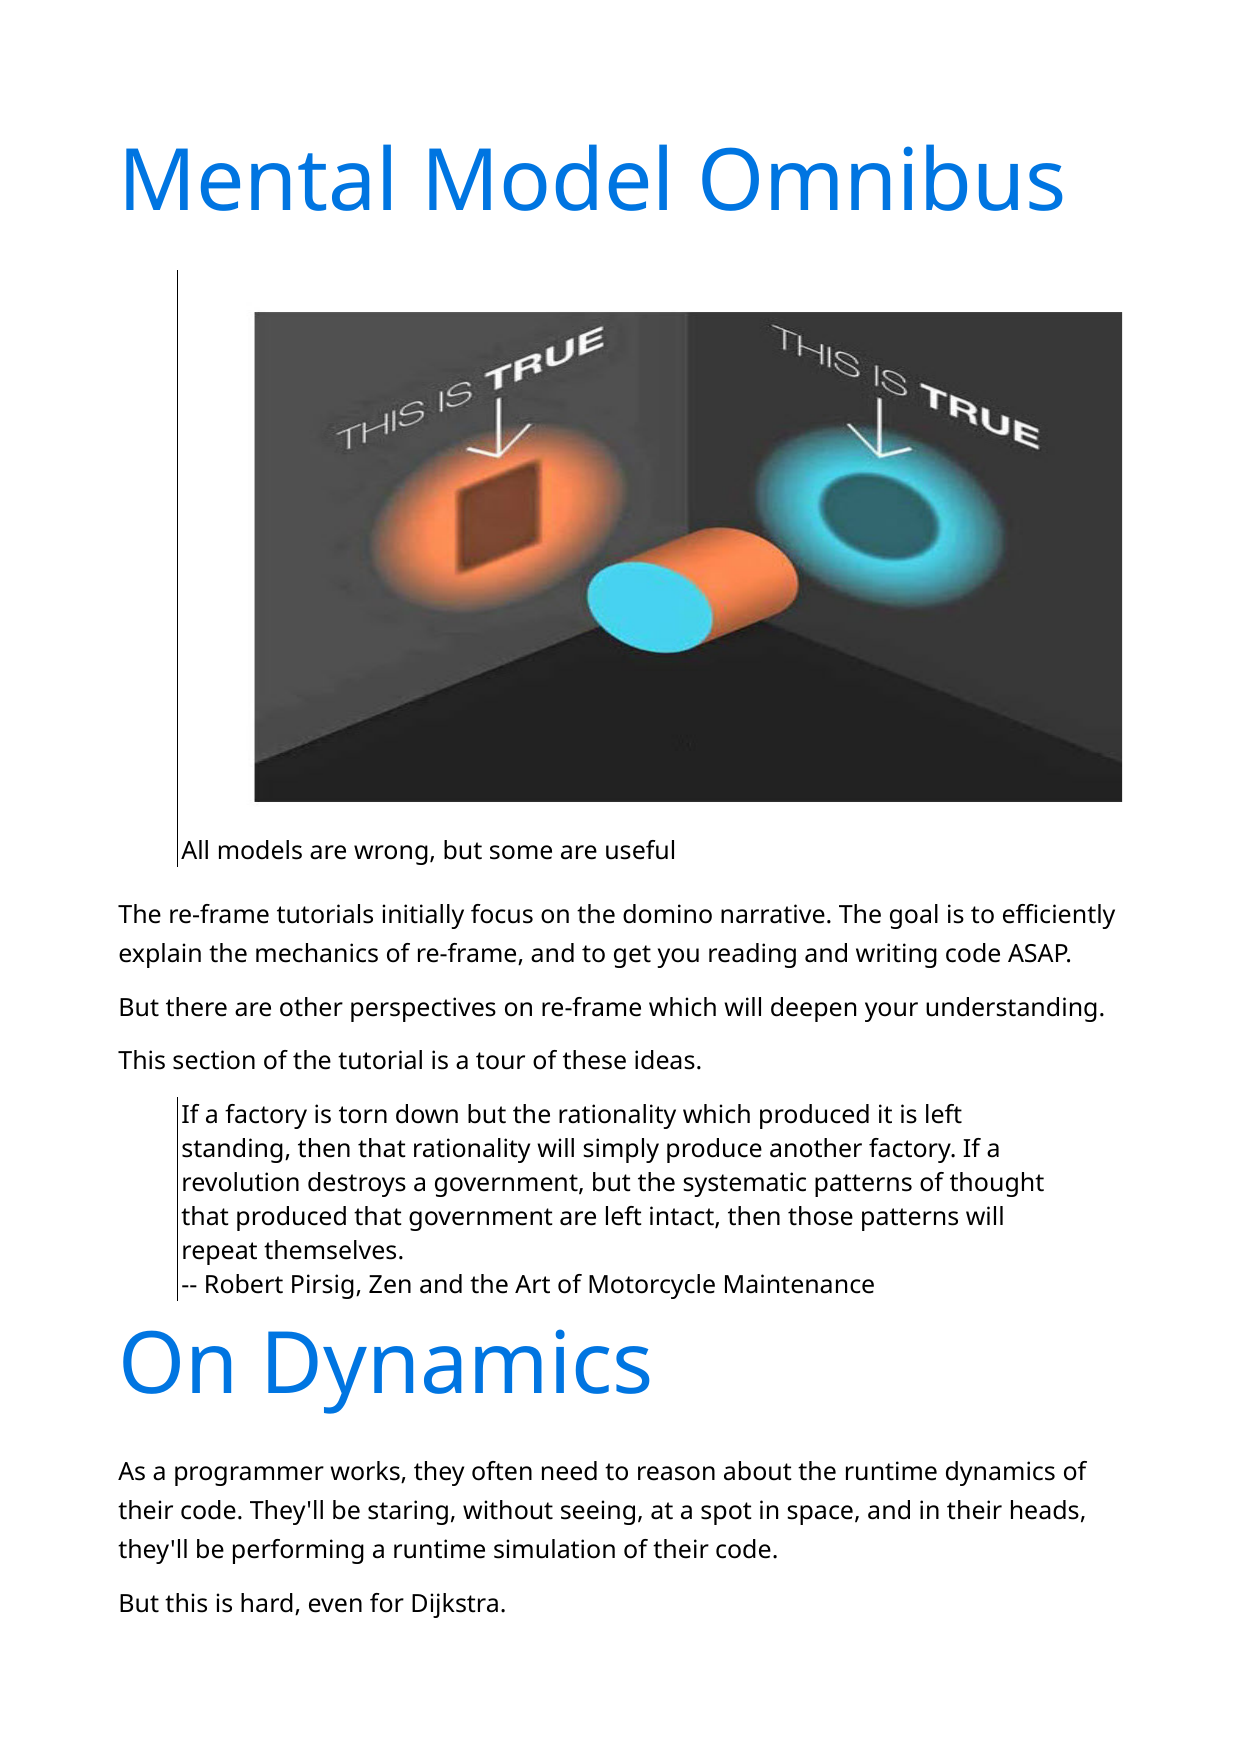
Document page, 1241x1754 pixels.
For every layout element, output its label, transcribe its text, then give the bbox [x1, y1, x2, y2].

subtitle Mental Model Omnibus [118, 118, 1122, 235]
subtitle On Dynamics [118, 1301, 1122, 1418]
text If a factory is torn down but the rationality which produced it is left standing, then that rationality will simply produce another factory. If a revolution destroys a government, but the systematic patterns of thought that produced that government are left intact, then those patterns will repeat themselves. -- Robert Pirsig, Zen and the Art of Motorcycle Maintenance [178, 1097, 1063, 1301]
text But there are other perspectives on re-frame which will deepen your understanding. [118, 989, 1122, 1023]
picture [197, 270, 1123, 833]
text This section of the tutorial is a tour of these ideas. [118, 1043, 1122, 1077]
text As a programmer works, they often need to reason about the runtime dynamics of their code. They'll be staring, without seeing, at a spot in space, and in their heads, they'll be performing a runtime simulation of their code. [118, 1453, 1122, 1566]
text All models are wrong, but some are useful [178, 833, 1063, 867]
text The re-frame tutorials initially focus on the domino narrative. The goal is to efficiently explain the mechanics of re-frame, and to get you reading and writing code ASAP. [118, 896, 1122, 969]
text But this is hard, even for Dijkstra. [118, 1585, 1122, 1619]
